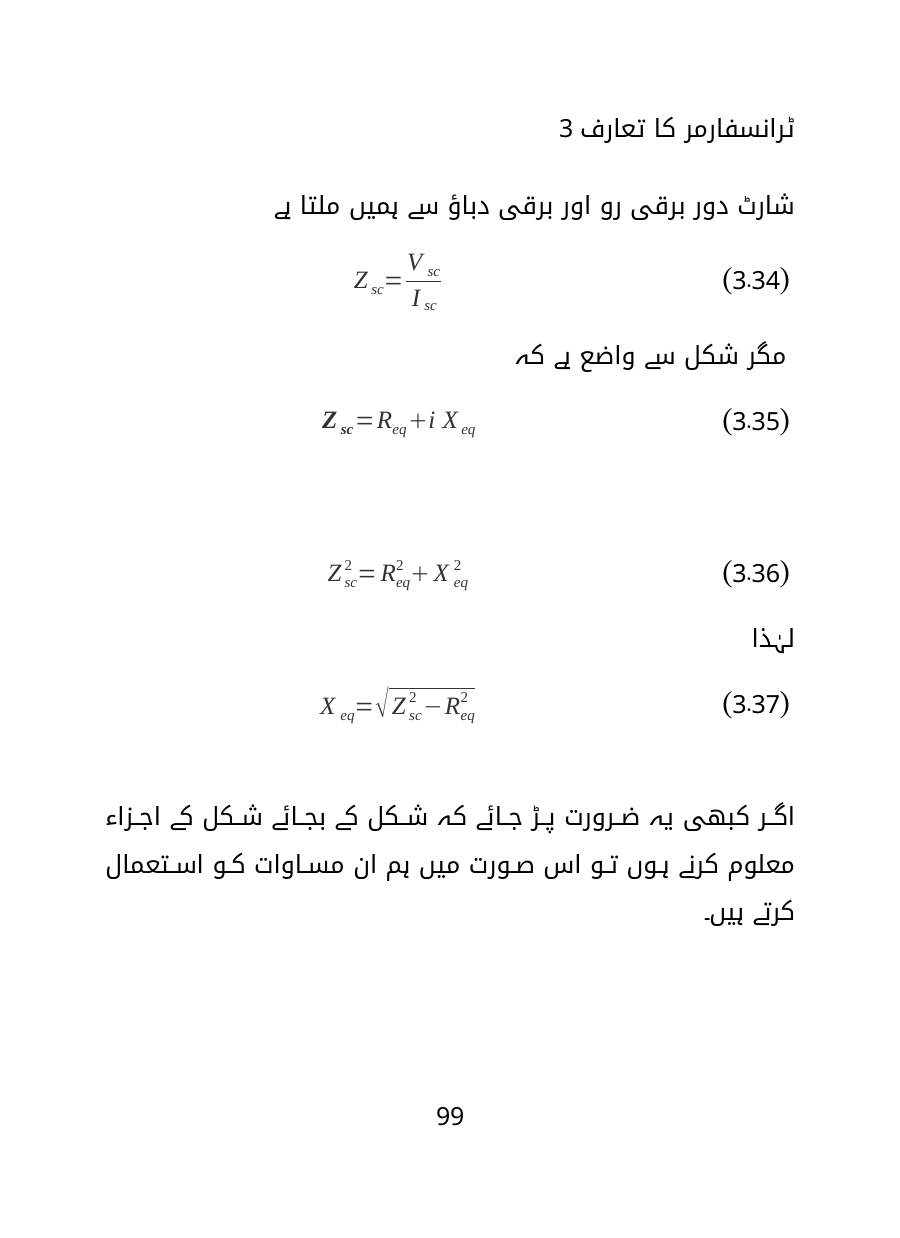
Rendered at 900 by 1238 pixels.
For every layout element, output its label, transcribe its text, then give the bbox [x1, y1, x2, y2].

table_header (3.35) [683, 392, 795, 464]
table_header [105, 676, 678, 747]
text مگر شکل سے واضع ہے کہ [105, 333, 795, 380]
table_header [105, 545, 681, 616]
table_header [105, 242, 682, 333]
table_header (3.37) [678, 676, 795, 747]
text لہٰذا [105, 616, 795, 663]
table_header (3.34) [682, 242, 795, 333]
text شارٹ دور برقی رو اور برقی دباؤ سے ہمیں ملتا ہے [105, 182, 795, 230]
text اگر کبھی یہ ضرورت پڑ جائے کہ شکل کے بجائے شکل کے اجزاء معلوم کرنے ہوں تو اس صورت میں ہم ان مساوات کو استعمال کرتے ہیں۔ [105, 794, 795, 936]
table_header [105, 392, 683, 464]
table_header (3.36) [681, 545, 795, 616]
